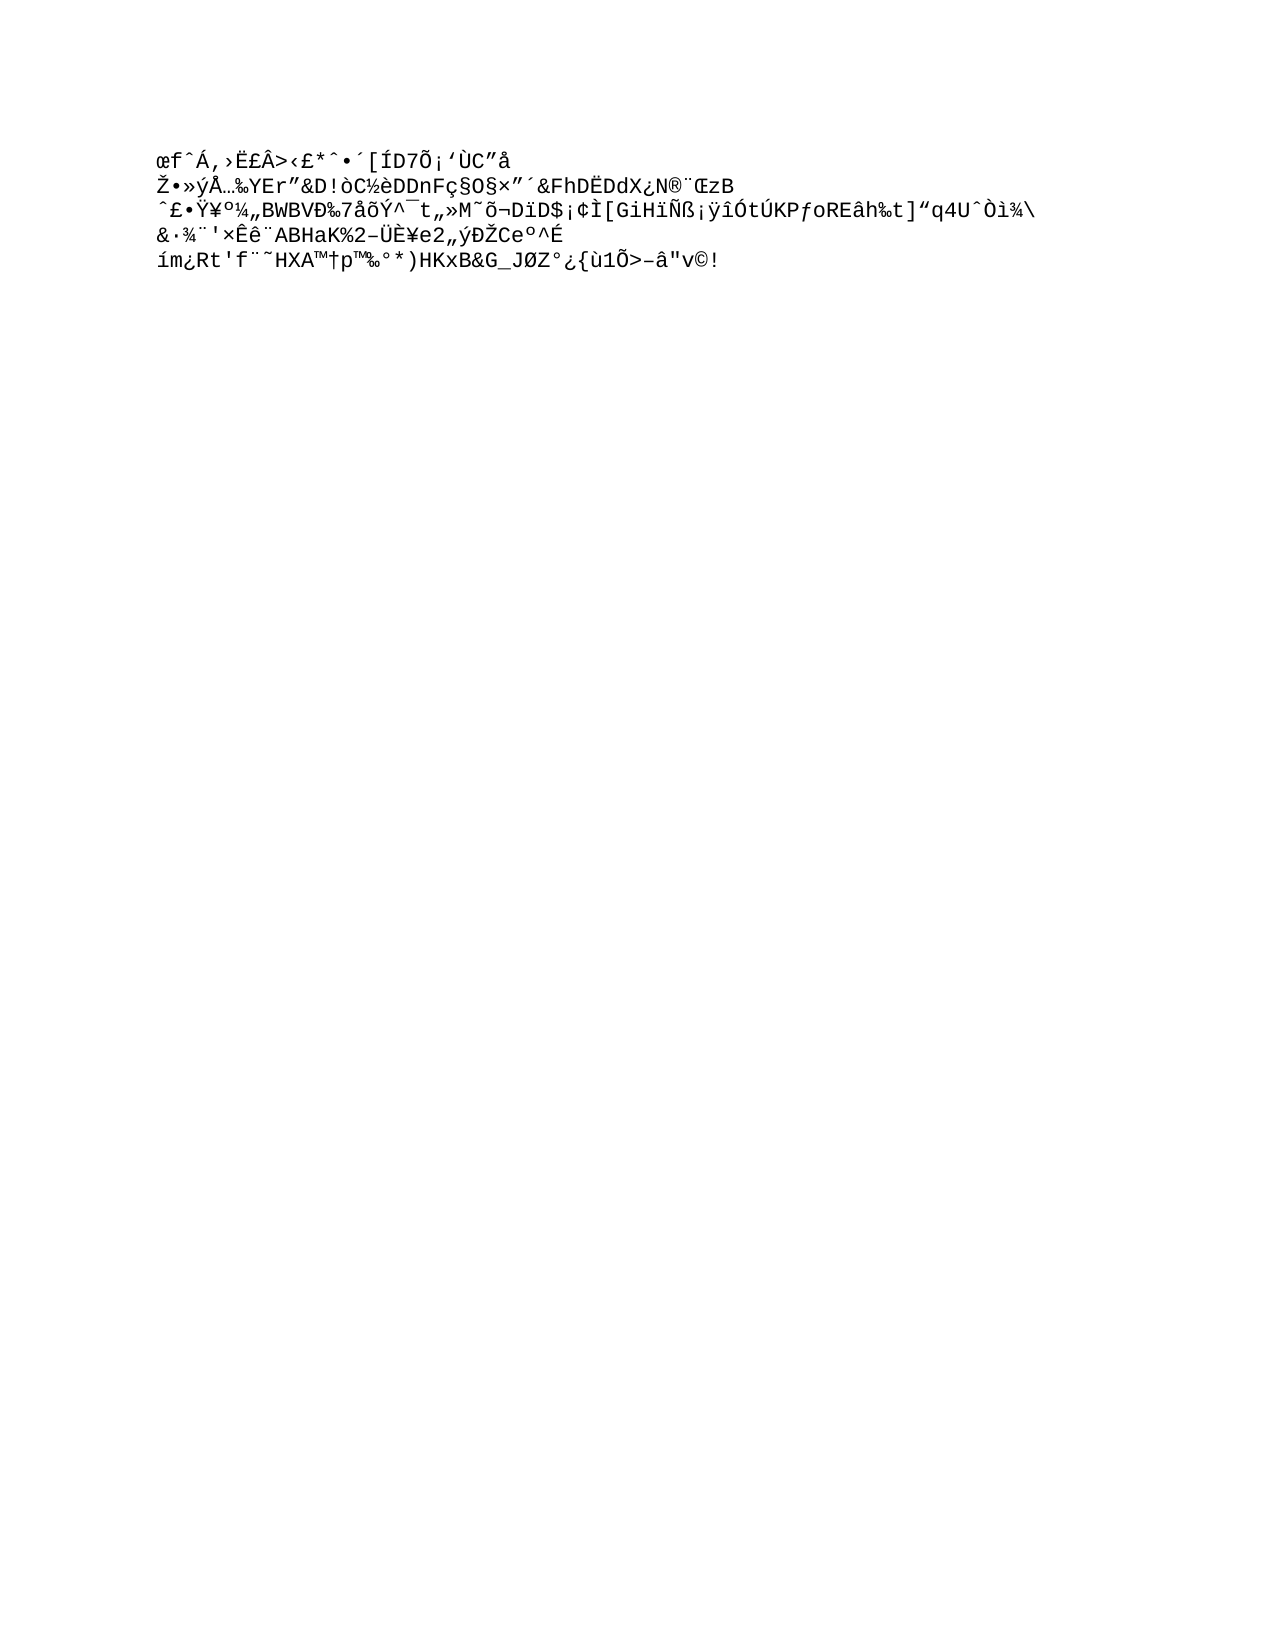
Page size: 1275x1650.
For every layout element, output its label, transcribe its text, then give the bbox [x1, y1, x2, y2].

text œfˆÁ‚›Ë£Â>‹£*ˆ•´[ÍD7Õ¡‘ÙC”å [156, 150, 1118, 175]
text ím¿Rt'f¨˜HXA™†p™‰°*)HKxB&G_JØZ°¿{ù1Õ>–â"v©! [156, 249, 1118, 274]
text Ž•»ýÅ…‰YEr”&D!òC½èDDnFç§O§×”´&FhDËDdX¿N®¨ŒzB [156, 175, 1118, 199]
text ˆ£•Ÿ¥º¼„BWBVÐ‰7åõÝ^¯t„»M˜õ¬DïD$¡¢Ì[GiHïÑß¡ÿîÓtÚKPƒoREâh‰t]“q4UˆÒì¾\&·¾¨'×Êê¨ABHaK%2–ÜÈ¥e2„ýÐŽCeº^É [156, 199, 1118, 249]
